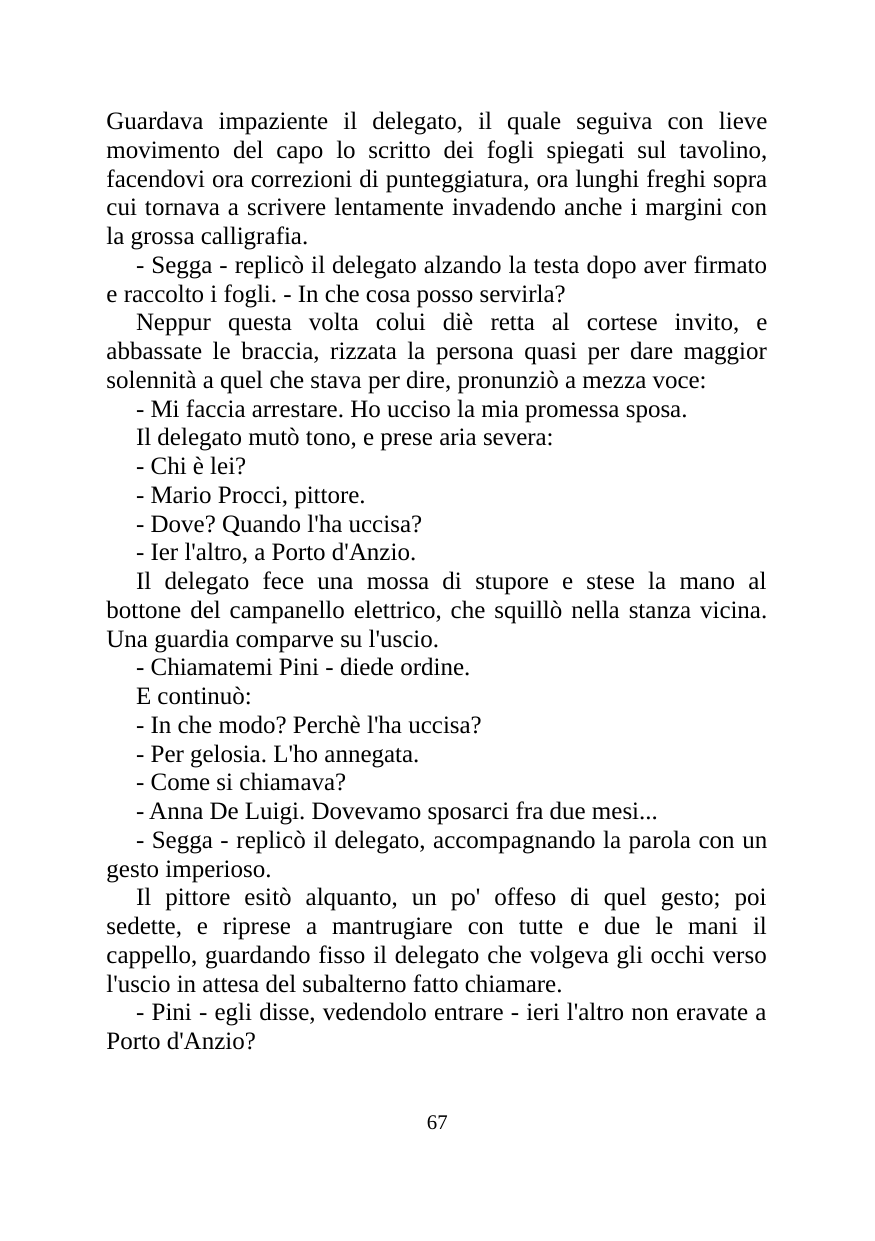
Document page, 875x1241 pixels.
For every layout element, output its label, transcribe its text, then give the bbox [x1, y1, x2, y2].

text Il delegato fece una mossa di stupore e stese la mano al bottone del campanello elettrico, che squillò nella stanza vicina. Una guardia comparve su l'uscio. [106, 566, 768, 652]
text Il pittore esitò alquanto, un po' offeso di quel gesto; poi sedette, e riprese a mantrugiare con tutte e due le mani il cappello, guardando fisso il delegato che volgeva gli occhi verso l'uscio in attesa del subalterno fatto chiamare. [106, 882, 768, 997]
text - Chiamatemi Pini - diede ordine. [106, 652, 768, 681]
text - Per gelosia. L'ho annegata. [106, 739, 768, 767]
text - In che modo? Perchè l'ha uccisa? [106, 710, 768, 739]
text - Come si chiamava? [106, 767, 768, 796]
text Il delegato mutò tono, e prese aria severa: [106, 422, 768, 451]
text - Segga - replicò il delegato alzando la testa dopo aver firmato e raccolto i fogli. - In che cosa posso servirla? [106, 250, 768, 307]
text - Chi è lei? [106, 451, 768, 480]
text - Segga - replicò il delegato, accompagnando la parola con un gesto imperioso. [106, 825, 768, 882]
text - Anna De Luigi. Dovevamo sposarci fra due mesi... [106, 796, 768, 825]
text - Mario Procci, pittore. [106, 480, 768, 509]
text Guardava impaziente il delegato, il quale seguiva con lieve movimento del capo lo scritto dei fogli spiegati sul tavolino, facendovi ora correzioni di punteggiatura, ora lunghi freghi sopra cui tornava a scrivere lentamente invadendo anche i margini con la grossa calligrafia. [106, 106, 768, 250]
text E continuò: [106, 681, 768, 710]
text - Ier l'altro, a Porto d'Anzio. [106, 537, 768, 566]
text - Mi faccia arrestare. Ho ucciso la mia promessa sposa. [106, 394, 768, 422]
text - Pini - egli disse, vedendolo entrare - ieri l'altro non eravate a Porto d'Anzio? [106, 997, 768, 1055]
text - Dove? Quando l'ha uccisa? [106, 509, 768, 537]
text Neppur questa volta colui diè retta al cortese invito, e abbassate le braccia, rizzata la persona quasi per dare maggior solennità a quel che stava per dire, pronunziò a mezza voce: [106, 307, 768, 394]
